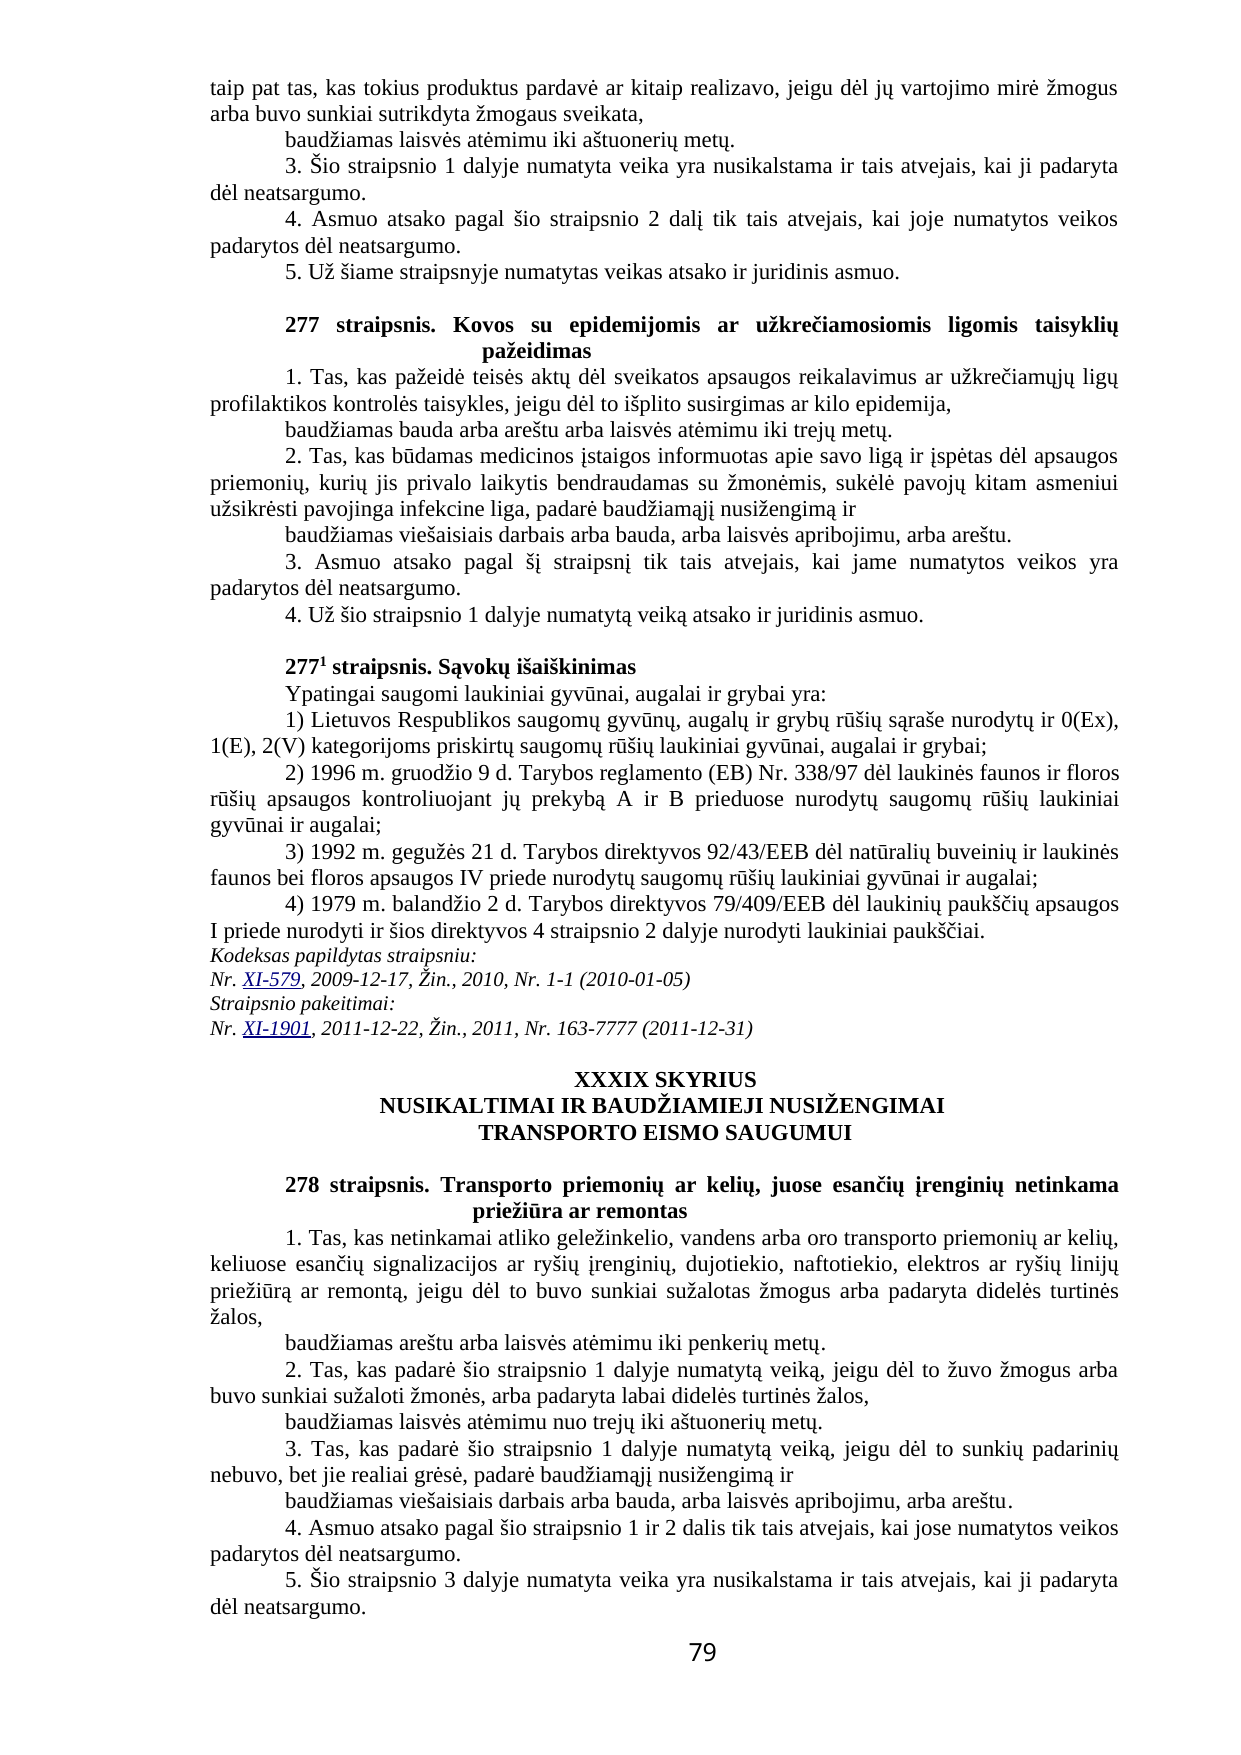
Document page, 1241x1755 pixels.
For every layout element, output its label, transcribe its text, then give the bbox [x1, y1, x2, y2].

text baudžiamas bauda arba areštu arba laisvės atėmimu iki trejų metų. [210, 416, 1120, 442]
text taip pat tas, kas tokius produktus pardavė ar kitaip realizavo, jeigu dėl jų vartojimo mirė žmogus arba buvo sunkiai sutrikdyta žmogaus sveikata, [210, 73, 1120, 126]
text baudžiamas areštu arba laisvės atėmimu iki penkerių metų. [210, 1329, 1120, 1356]
text 277 straipsnis. Kovos su epidemijomis ar užkrečiamosiomis ligomis taisyklių pažeidimas [285, 311, 1120, 363]
text 2. Tas, kas būdamas medicinos įstaigos informuotas apie savo ligą ir įspėtas dėl apsaugos priemonių, kurių jis privalo laikytis bendraudamas su žmonėmis, sukėlė pavojų kitam asmeniui užsikrėsti pavojinga infekcine liga, padarė baudžiamąjį nusižengimą ir [210, 442, 1120, 522]
text XXXIX SKYRIUS [210, 1066, 1120, 1092]
text 5. Šio straipsnio 3 dalyje numatyta veika yra nusikalstama ir tais atvejais, kai ji padaryta dėl neatsargumo. [210, 1567, 1120, 1619]
text NUSIKALTIMAI IR BAUDŽIAMIEJI NUSIŽENGIMAI TRANSPORTO EISMO SAUGUMUI [210, 1092, 1120, 1145]
text 5. Už šiame straipsnyje numatytas veikas atsako ir juridinis asmuo. [210, 258, 1120, 284]
text 2771 straipsnis. Sąvokų išaiškinimas [210, 653, 1120, 680]
text baudžiamas laisvės atėmimu nuo trejų iki aštuonerių metų. [210, 1408, 1120, 1435]
text baudžiamas viešaisiais darbais arba bauda, arba laisvės apribojimu, arba areštu. [210, 1487, 1120, 1514]
text 3. Asmuo atsako pagal šį straipsnį tik tais atvejais, kai jame numatytos veikos yra padarytos dėl neatsargumo. [210, 548, 1120, 601]
text 4) 1979 m. balandžio 2 d. Tarybos direktyvos 79/409/EEB dėl laukinių paukščių apsaugos I priede nurodyti ir šios direktyvos 4 straipsnio 2 dalyje nurodyti laukiniai paukščiai. [210, 891, 1120, 943]
text Straipsnio pakeitimai: [210, 991, 1120, 1015]
text Kodeksas papildytas straipsniu: [210, 943, 1120, 967]
text 1) Lietuvos Respublikos saugomų gyvūnų, augalų ir grybų rūšių sąraše nurodytų ir 0(Ex), 1(E), 2(V) kategorijoms priskirtų saugomų rūšių laukiniai gyvūnai, augalai ir grybai; [210, 706, 1120, 759]
text 4. Asmuo atsako pagal šio straipsnio 2 dalį tik tais atvejais, kai joje numatytos veikos padarytos dėl neatsargumo. [210, 205, 1120, 258]
text 4. Asmuo atsako pagal šio straipsnio 1 ir 2 dalis tik tais atvejais, kai jose numatytos veikos padarytos dėl neatsargumo. [210, 1514, 1120, 1567]
text 278 straipsnis. Transporto priemonių ar kelių, juose esančių įrenginių netinkama priežiūra ar remontas [285, 1171, 1120, 1224]
text Ypatingai saugomi laukiniai gyvūnai, augalai ir grybai yra: [210, 680, 1120, 706]
text Nr. XI-1901, 2011-12-22, Žin., 2011, Nr. 163-7777 (2011-12-31) [210, 1015, 1120, 1039]
text baudžiamas viešaisiais darbais arba bauda, arba laisvės apribojimu, arba areštu. [210, 522, 1120, 548]
text 4. Už šio straipsnio 1 dalyje numatytą veiką atsako ir juridinis asmuo. [210, 601, 1120, 627]
text 1. Tas, kas netinkamai atliko geležinkelio, vandens arba oro transporto priemonių ar kelių, keliuose esančių signalizacijos ar ryšių įrenginių, dujotiekio, naftotiekio, elektros ar ryšių linijų priežiūrą ar remontą, jeigu dėl to buvo sunkiai sužalotas žmogus arba padaryta didelės turtinės žalos, [210, 1224, 1120, 1329]
text 3. Tas, kas padarė šio straipsnio 1 dalyje numatytą veiką, jeigu dėl to sunkių padarinių nebuvo, bet jie realiai grėsė, padarė baudžiamąjį nusižengimą ir [210, 1435, 1120, 1487]
text 2) 1996 m. gruodžio 9 d. Tarybos reglamento (EB) Nr. 338/97 dėl laukinės faunos ir floros rūšių apsaugos kontroliuojant jų prekybą A ir B prieduose nurodytų saugomų rūšių laukiniai gyvūnai ir augalai; [210, 759, 1120, 838]
text 2. Tas, kas padarė šio straipsnio 1 dalyje numatytą veiką, jeigu dėl to žuvo žmogus arba buvo sunkiai sužaloti žmonės, arba padaryta labai didelės turtinės žalos, [210, 1356, 1120, 1408]
text 1. Tas, kas pažeidė teisės aktų dėl sveikatos apsaugos reikalavimus ar užkrečiamųjų ligų profilaktikos kontrolės taisykles, jeigu dėl to išplito susirgimas ar kilo epidemija, [210, 363, 1120, 416]
text Nr. XI-579, 2009-12-17, Žin., 2010, Nr. 1-1 (2010-01-05) [210, 967, 1120, 991]
text 3) 1992 m. gegužės 21 d. Tarybos direktyvos 92/43/EEB dėl natūralių buveinių ir laukinės faunos bei floros apsaugos IV priede nurodytų saugomų rūšių laukiniai gyvūnai ir augalai; [210, 838, 1120, 891]
text baudžiamas laisvės atėmimu iki aštuonerių metų. [210, 126, 1120, 153]
text 3. Šio straipsnio 1 dalyje numatyta veika yra nusikalstama ir tais atvejais, kai ji padaryta dėl neatsargumo. [210, 153, 1120, 205]
